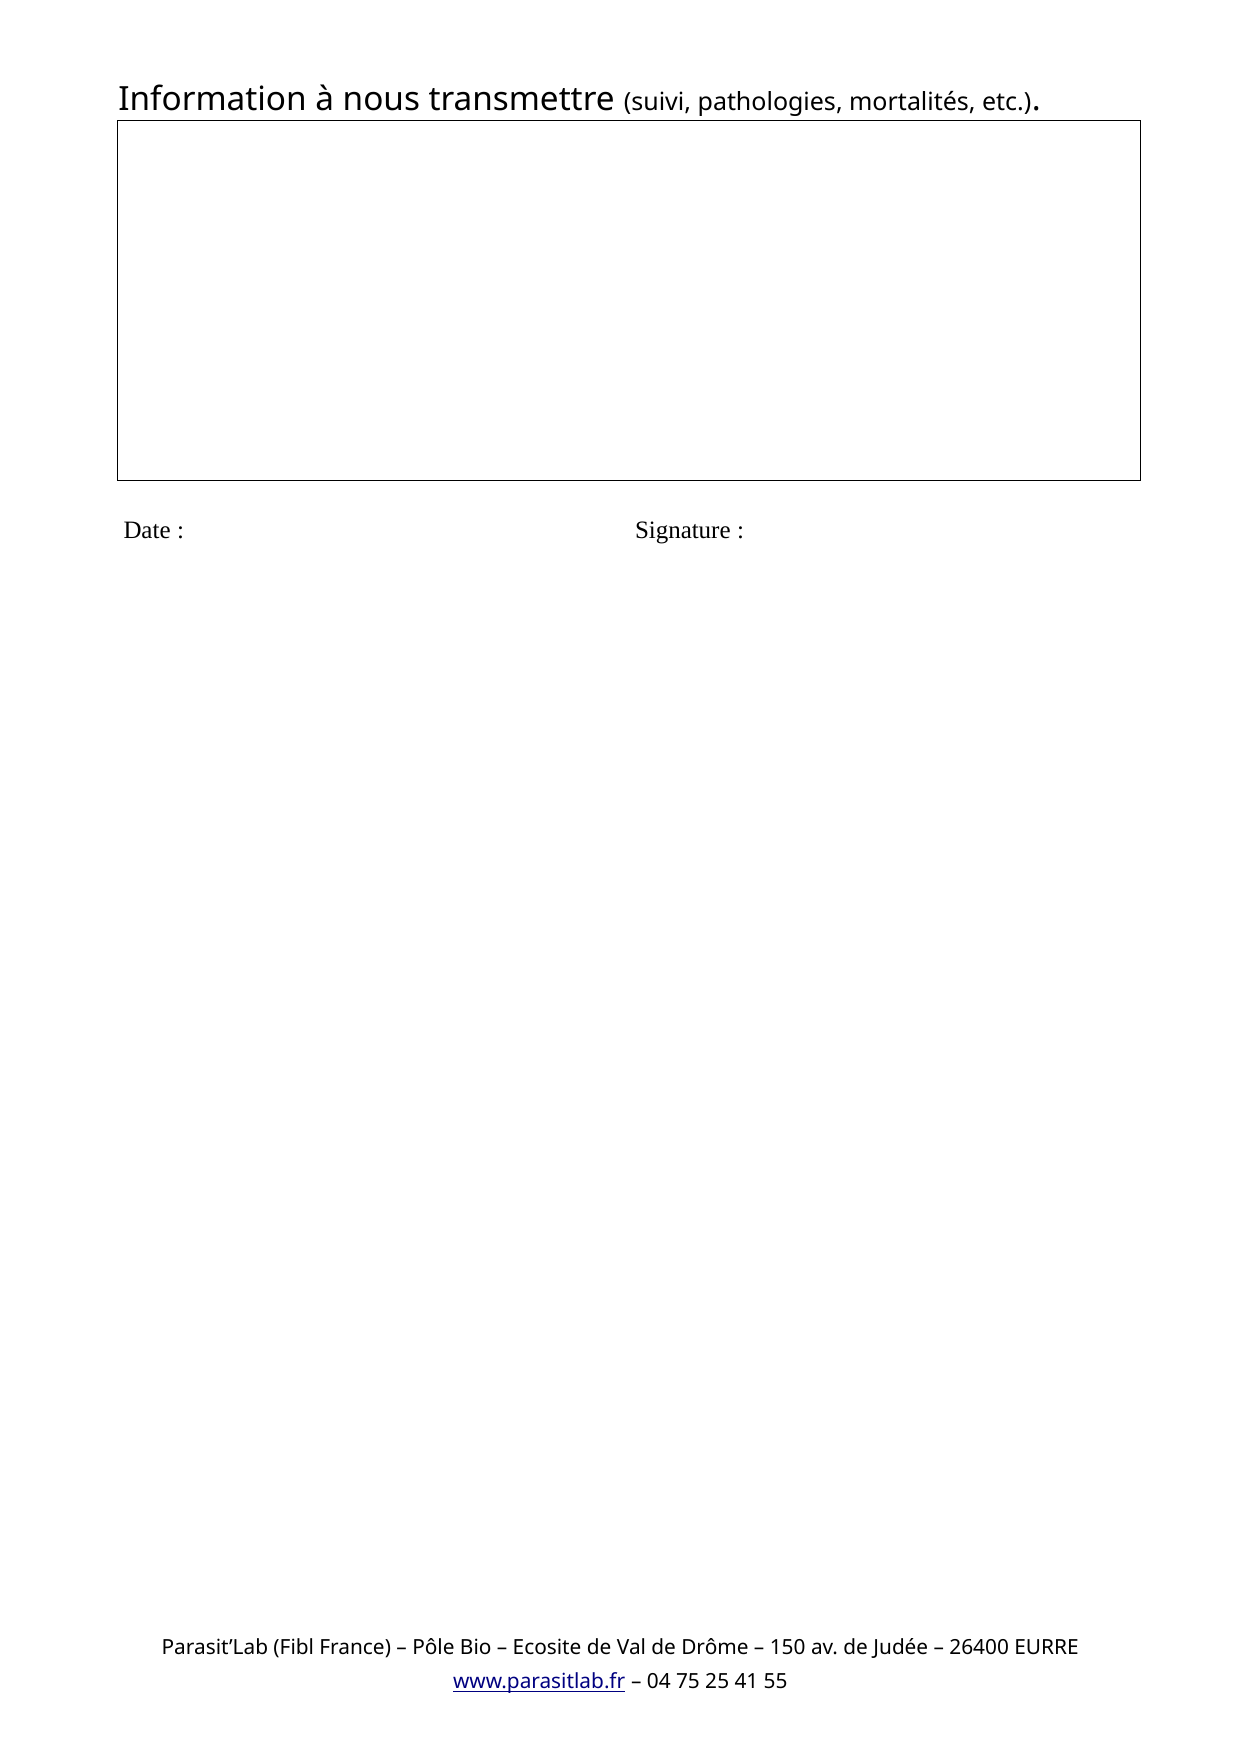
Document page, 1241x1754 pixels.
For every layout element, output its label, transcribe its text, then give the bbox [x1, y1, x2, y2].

text Information à nous transmettre (suivi, pathologies, mortalités, etc.). [118, 75, 1122, 120]
table_header [118, 121, 1140, 480]
table_cell Signature : [629, 481, 1141, 550]
table_cell Date : [118, 481, 629, 550]
